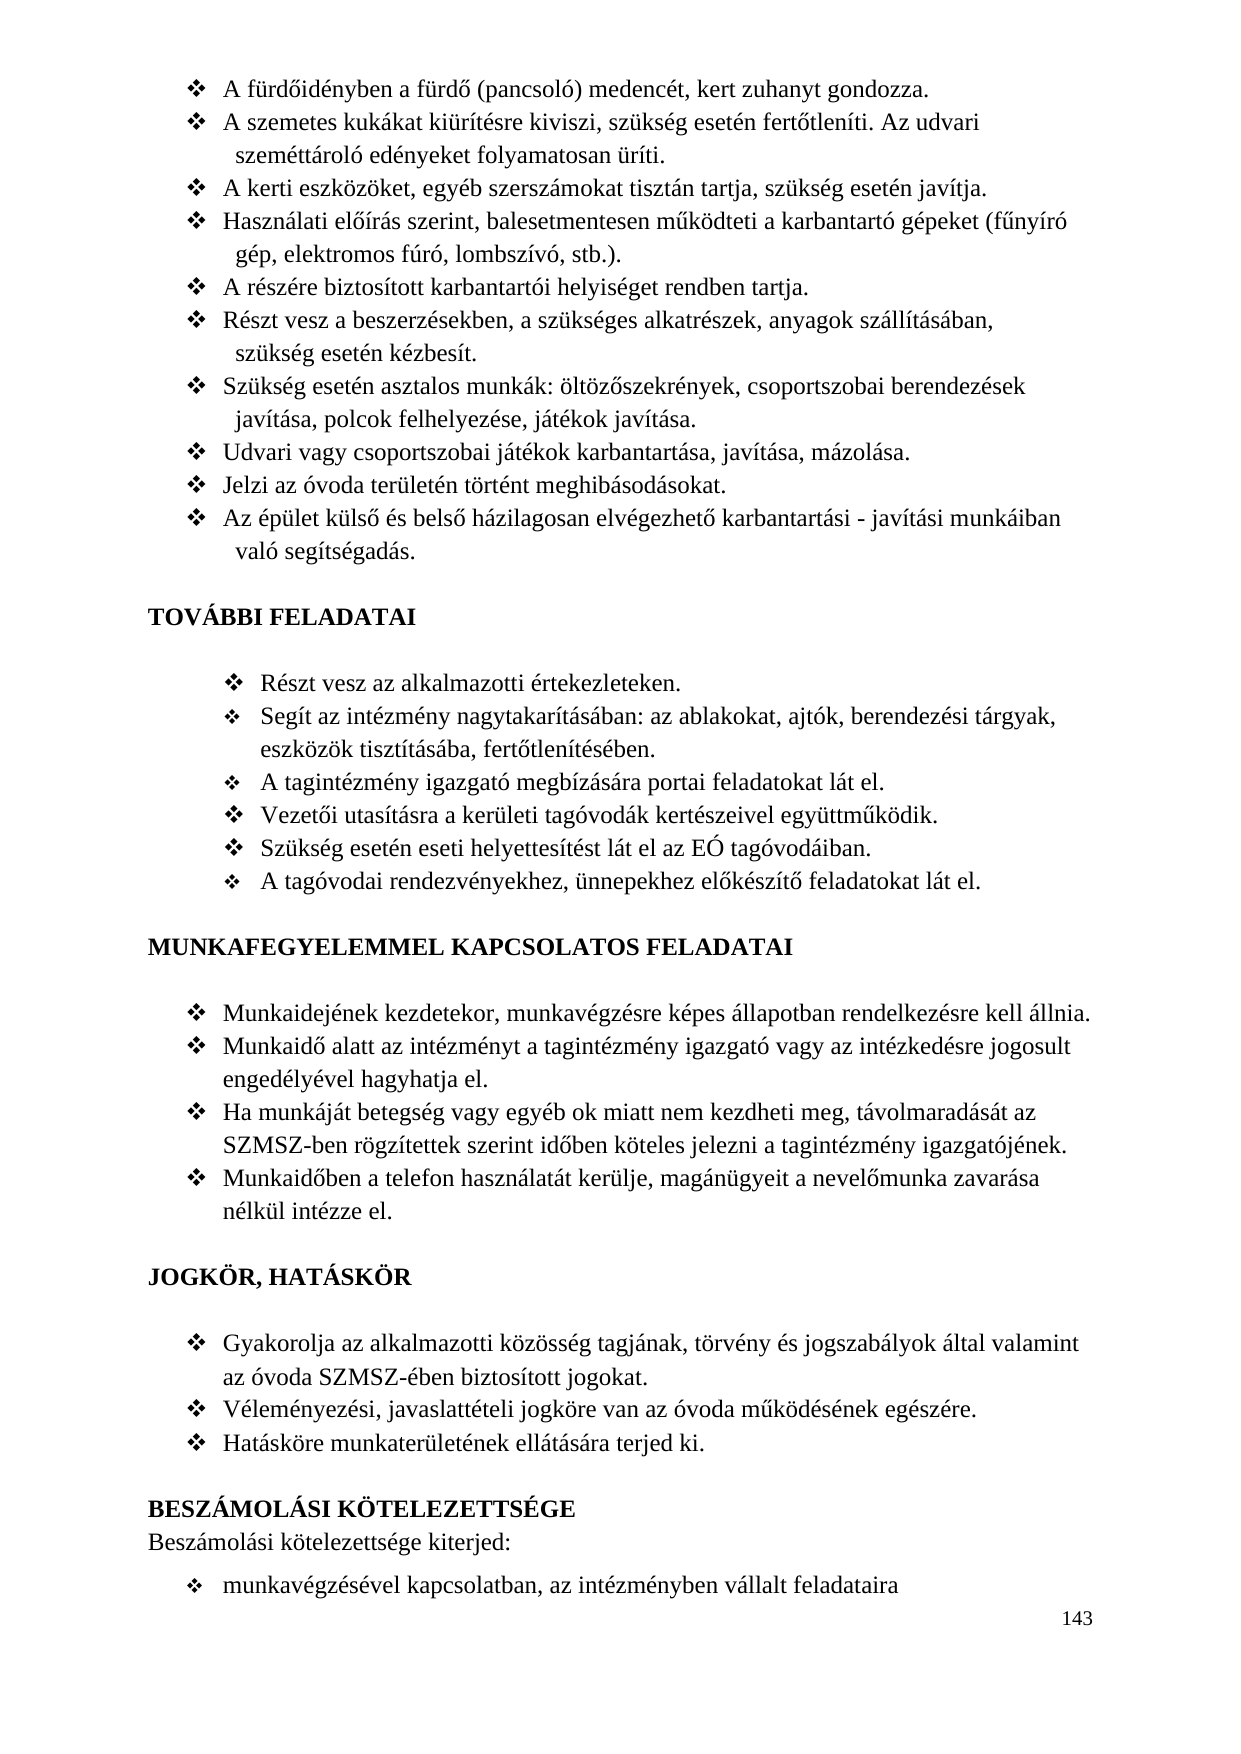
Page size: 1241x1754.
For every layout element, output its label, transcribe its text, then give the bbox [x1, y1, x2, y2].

list Véleményezési, javaslattételi jogköre van az óvoda működésének egészére. [185, 1394, 1093, 1423]
list Udvari vagy csoportszobai játékok karbantartása, javítása, mázolása. [185, 437, 1093, 466]
list Részt vesz a beszerzésekben, a szükséges alkatrészek, anyagok szállításában, [185, 305, 1093, 334]
list Részt vesz az alkalmazotti értekezleteken. [223, 668, 1093, 697]
list Munkaidő alatt az intézményt a tagintézmény igazgató vagy az intézkedésre jogosult engedélyével hagyhatja el. [185, 1031, 1093, 1093]
list Segít az intézmény nagytakarításában: az ablakokat, ajtók, berendezési tárgyak, eszközök tisztításába, fertőtlenítésében. [223, 701, 1093, 763]
text BESZÁMOLÁSI KÖTELEZETTSÉGE [148, 1494, 1093, 1522]
text javítása, polcok felhelyezése, játékok javítása. [223, 404, 1093, 433]
list A kerti eszközöket, egyéb szerszámokat tisztán tartja, szükség esetén javítja. [185, 173, 1093, 202]
list A részére biztosított karbantartói helyiséget rendben tartja. [185, 272, 1093, 301]
list Munkaidejének kezdetekor, munkavégzésre képes állapotban rendelkezésre kell állnia. [185, 998, 1093, 1027]
list Vezetői utasításra a kerületi tagóvodák kertészeivel együttműködik. [223, 800, 1093, 829]
list Gyakorolja az alkalmazotti közösség tagjának, törvény és jogszabályok által valamint az óvoda SZMSZ-ében biztosított jogokat. [185, 1328, 1093, 1390]
text gép, elektromos fúró, lombszívó, stb.). [223, 239, 1093, 268]
text TOVÁBBI FELADATAI [148, 602, 1093, 631]
text való segítségadás. [223, 536, 1093, 565]
list Szükség esetén asztalos munkák: öltözőszekrények, csoportszobai berendezések [185, 371, 1093, 400]
list Használati előírás szerint, balesetmentesen működteti a karbantartó gépeket (fűnyíró [185, 206, 1093, 234]
text JOGKÖR, HATÁSKÖR [148, 1262, 1093, 1291]
list Szükség esetén eseti helyettesítést lát el az EÓ tagóvodáiban. [223, 833, 1093, 862]
list A tagóvodai rendezvényekhez, ünnepekhez előkészítő feladatokat lát el. [223, 866, 1093, 895]
list munkavégzésével kapcsolatban, az intézményben vállalt feladataira [185, 1570, 1093, 1599]
list A szemetes kukákat kiürítésre kiviszi, szükség esetén fertőtleníti. Az udvari [185, 107, 1093, 136]
list A tagintézmény igazgató megbízására portai feladatokat lát el. [223, 767, 1093, 796]
text szükség esetén kézbesít. [223, 338, 1093, 367]
text szeméttároló edényeket folyamatosan üríti. [223, 140, 1093, 168]
list Munkaidőben a telefon használatát kerülje, magánügyeit a nevelőmunka zavarása nélkül intézze el. [185, 1163, 1093, 1225]
list Az épület külső és belső házilagosan elvégezhető karbantartási - javítási munkáiban [185, 503, 1093, 532]
list A fürdőidényben a fürdő (pancsoló) medencét, kert zuhanyt gondozza. [185, 74, 1093, 102]
text Beszámolási kötelezettsége kiterjed: [148, 1527, 1093, 1555]
text MUNKAFEGYELEMMEL KAPCSOLATOS FELADATAI [148, 932, 1093, 961]
list Jelzi az óvoda területén történt meghibásodásokat. [185, 470, 1093, 499]
list Ha munkáját betegség vagy egyéb ok miatt nem kezdheti meg, távolmaradását az SZMSZ-ben rögzítettek szerint időben köteles jelezni a tagintézmény igazgatójének. [185, 1097, 1093, 1159]
list Hatásköre munkaterületének ellátására terjed ki. [185, 1428, 1093, 1456]
